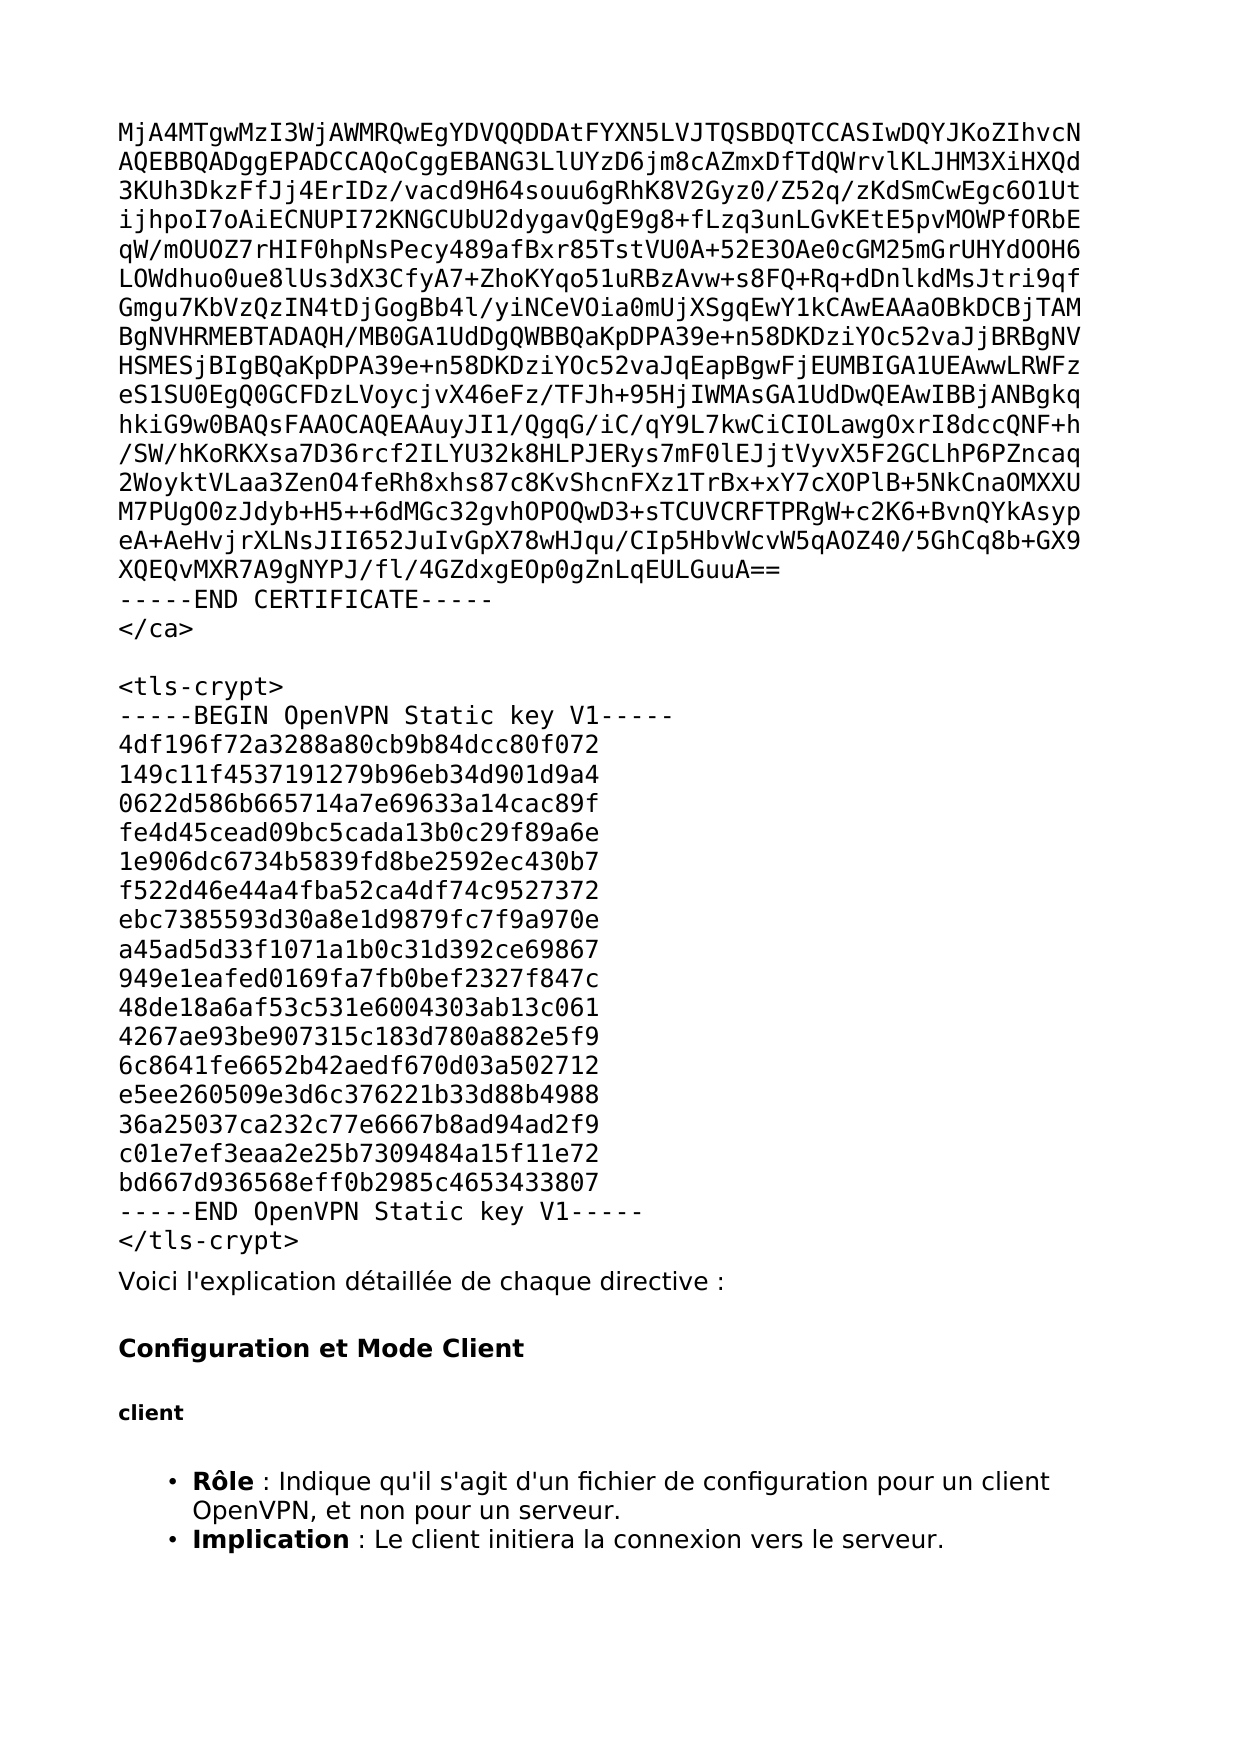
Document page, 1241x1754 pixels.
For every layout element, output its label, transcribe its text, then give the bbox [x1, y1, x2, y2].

list Rôle : Indique qu'il s'agit d'un fichier de configuration pour un client OpenVPN, et non pour un serveur. [177, 1467, 1122, 1525]
subtitle Configuration et Mode Client [118, 1334, 1122, 1363]
subtitle client [118, 1401, 1122, 1425]
text Voici l'explication détaillée de chaque directive : [118, 1267, 1122, 1297]
text MjA4MTgwMzI3WjAWMRQwEgYDVQQDDAtFYXN5LVJTQSBDQTCCASIwDQYJKoZIhvcN AQEBBQADggEPADCCAQoCggEBANG3LlUYzD6jm8cAZmxDfTdQWrvlKLJHM3XiHXQd 3KUh3DkzFfJj4ErIDz/vacd9H64souu6gRhK8V2Gyz0/Z52q/zKdSmCwEgc6O1Ut ijhpoI7oAiECNUPI72KNGCUbU2dygavQgE9g8+fLzq3unLGvKEtE5pvMOWPfORbE qW/mOUOZ7rHIF0hpNsPecy489afBxr85TstVU0A+52E3OAe0cGM25mGrUHYdOOH6 LOWdhuo0ue8lUs3dX3CfyA7+ZhoKYqo51uRBzAvw+s8FQ+Rq+dDnlkdMsJtri9qf Gmgu7KbVzQzIN4tDjGogBb4l/yiNCeVOia0mUjXSgqEwY1kCAwEAAaOBkDCBjTAM BgNVHRMEBTADAQH/MB0GA1UdDgQWBBQaKpDPA39e+n58DKDziYOc52vaJjBRBgNV HSMESjBIgBQaKpDPA39e+n58DKDziYOc52vaJqEapBgwFjEUMBIGA1UEAwwLRWFz eS1SU0EgQ0GCFDzLVoycjvX46eFz/TFJh+95HjIWMAsGA1UdDwQEAwIBBjANBgkq hkiG9w0BAQsFAAOCAQEAAuyJI1/QgqG/iC/qY9L7kwCiCIOLawgOxrI8dccQNF+h /SW/hKoRKXsa7D36rcf2ILYU32k8HLPJERys7mF0lEJjtVyvX5F2GCLhP6PZncaq 2WoyktVLaa3ZenO4feRh8xhs87c8KvShcnFXz1TrBx+xY7cXOPlB+5NkCnaOMXXU M7PUgO0zJdyb+H5++6dMGc32gvhOPOQwD3+sTCUVCRFTPRgW+c2K6+BvnQYkAsyp eA+AeHvjrXLNsJII652JuIvGpX78wHJqu/CIp5HbvWcvW5qAOZ40/5GhCq8b+GX9 XQEQvMXR7A9gNYPJ/fl/4GZdxgEOp0gZnLqEULGuuA== -----END CERTIFICATE----- </ca> <tls-crypt> -----BEGIN OpenVPN Static key V1----- 4df196f72a3288a80cb9b84dcc80f072 149c11f4537191279b96eb34d901d9a4 0622d586b665714a7e69633a14cac89f fe4d45cead09bc5cada13b0c29f89a6e 1e906dc6734b5839fd8be2592ec430b7 f522d46e44a4fba52ca4df74c9527372 ebc7385593d30a8e1d9879fc7f9a970e a45ad5d33f1071a1b0c31d392ce69867 949e1eafed0169fa7fb0bef2327f847c 48de18a6af53c531e6004303ab13c061 4267ae93be907315c183d780a882e5f9 6c8641fe6652b42aedf670d03a502712 e5ee260509e3d6c376221b33d88b4988 36a25037ca232c77e6667b8ad94ad2f9 c01e7ef3eaa2e25b7309484a15f11e72 bd667d936568eff0b2985c4653433807 -----END OpenVPN Static key V1----- </tls-crypt> [118, 118, 1122, 1256]
list Implication : Le client initiera la connexion vers le serveur. [177, 1525, 1122, 1554]
